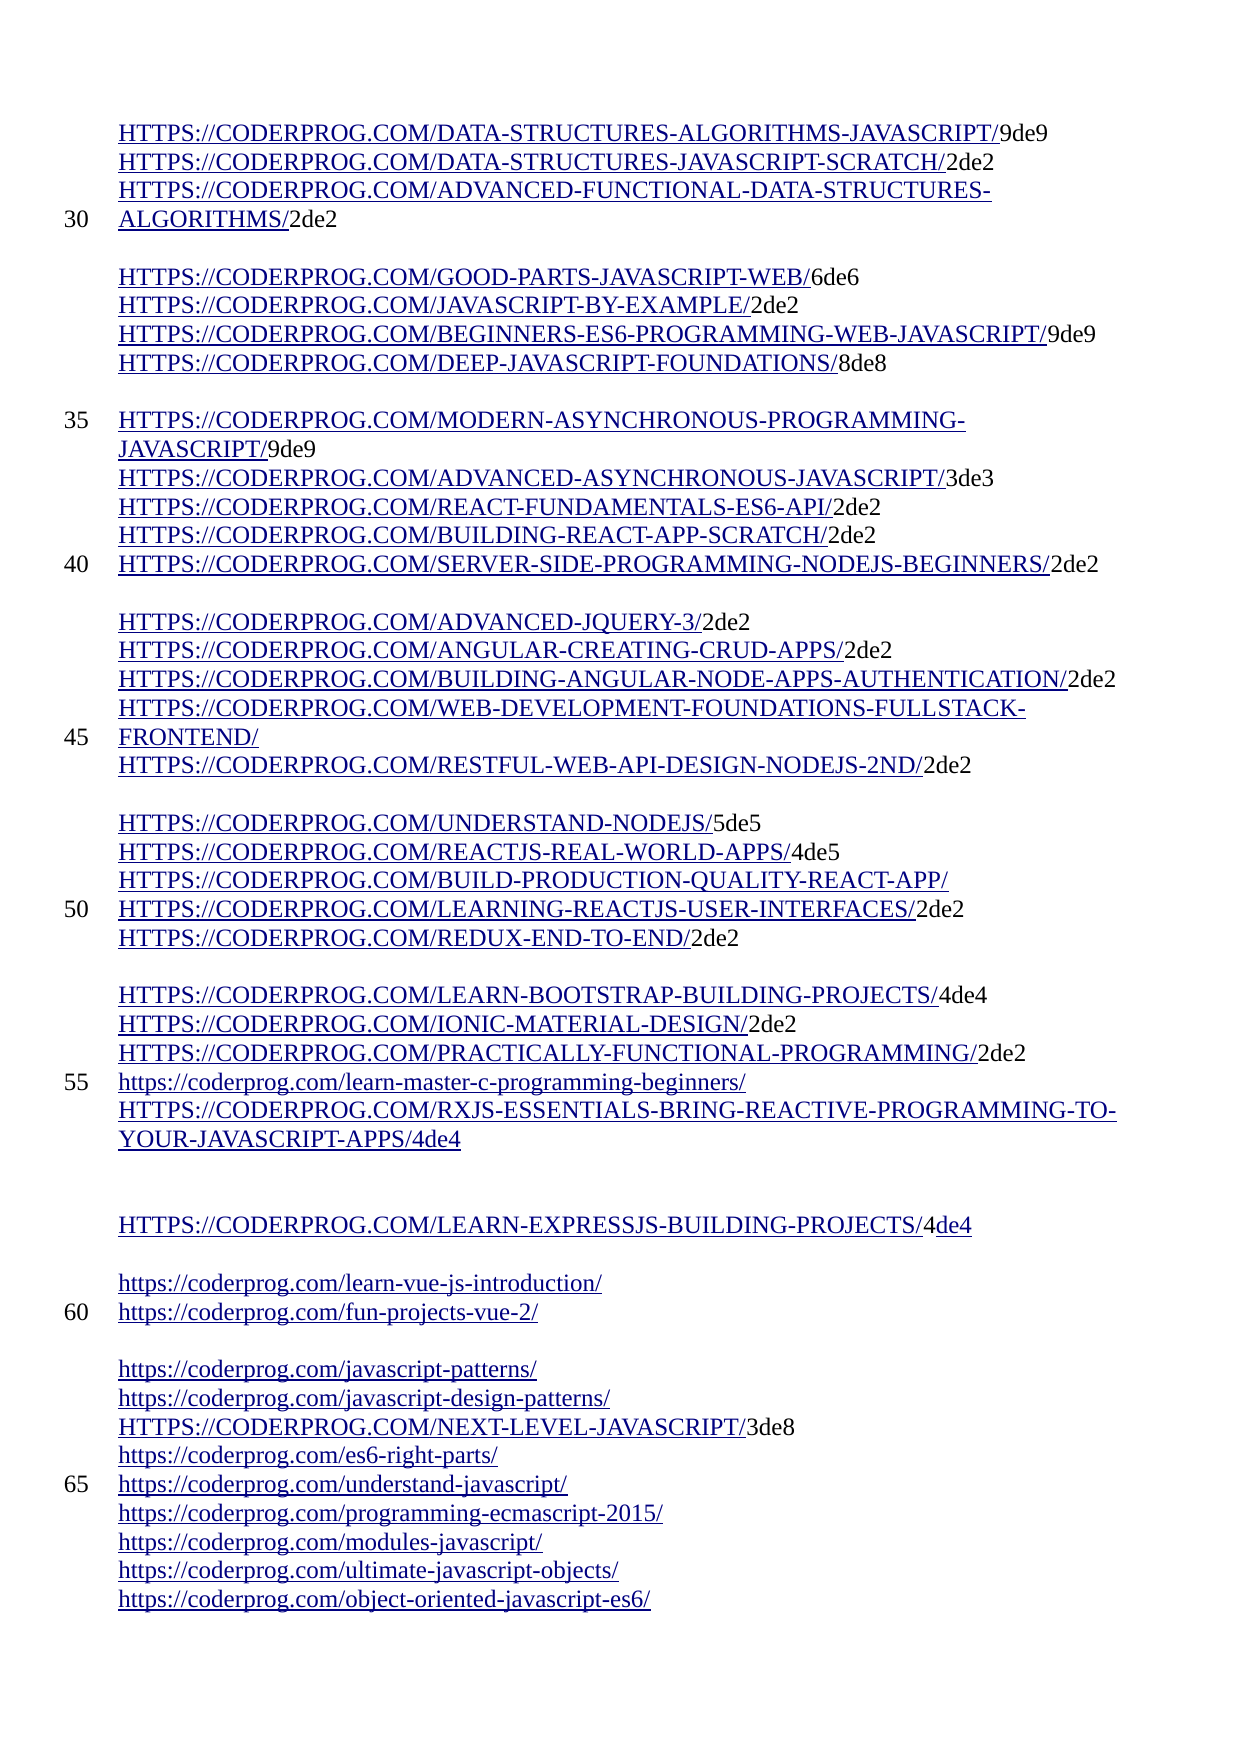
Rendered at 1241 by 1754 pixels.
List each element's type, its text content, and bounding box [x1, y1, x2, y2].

text HTTPS://CODERPROG.COM/ADVANCED-FUNCTIONAL-DATA-STRUCTURES-ALGORITHMS/2de2 [118, 176, 1122, 233]
text HTTPS://CODERPROG.COM/RXJS-ESSENTIALS-BRING-REACTIVE-PROGRAMMING-TO-YOUR-JAVASCRIPT-APPS/4de4 [118, 1096, 1122, 1153]
text HTTPS://CODERPROG.COM/LEARN-BOOTSTRAP-BUILDING-PROJECTS/4de4 [118, 981, 1122, 1009]
text https://coderprog.com/programming-ecmascript-2015/ [118, 1498, 1122, 1527]
text HTTPS://CODERPROG.COM/REACTJS-REAL-WORLD-APPS/4de5 [118, 837, 1122, 866]
text HTTPS://CODERPROG.COM/REACT-FUNDAMENTALS-ES6-API/2de2 [118, 492, 1122, 521]
text https://coderprog.com/ultimate-javascript-objects/ [118, 1556, 1122, 1584]
text https://coderprog.com/javascript-patterns/ [118, 1354, 1122, 1383]
text https://coderprog.com/javascript-design-patterns/ [118, 1383, 1122, 1412]
text HTTPS://CODERPROG.COM/DATA-STRUCTURES-JAVASCRIPT-SCRATCH/2de2 [118, 147, 1122, 176]
text https://coderprog.com/understand-javascript/ [118, 1469, 1122, 1498]
text HTTPS://CODERPROG.COM/PRACTICALLY-FUNCTIONAL-PROGRAMMING/2de2 [118, 1038, 1122, 1067]
text HTTPS://CODERPROG.COM/BUILD-PRODUCTION-QUALITY-REACT-APP/ [118, 866, 1122, 894]
text HTTPS://CODERPROG.COM/ADVANCED-ASYNCHRONOUS-JAVASCRIPT/3de3 [118, 463, 1122, 492]
text HTTPS://CODERPROG.COM/MODERN-ASYNCHRONOUS-PROGRAMMING-JAVASCRIPT/9de9 [118, 406, 1122, 463]
text HTTPS://CODERPROG.COM/BEGINNERS-ES6-PROGRAMMING-WEB-JAVASCRIPT/9de9 [118, 319, 1122, 348]
text HTTPS://CODERPROG.COM/NEXT-LEVEL-JAVASCRIPT/3de8 [118, 1412, 1122, 1441]
text HTTPS://CODERPROG.COM/ADVANCED-JQUERY-3/2de2 [118, 607, 1122, 636]
text https://coderprog.com/modules-javascript/ [118, 1527, 1122, 1556]
text https://coderprog.com/fun-projects-vue-2/ [118, 1297, 1122, 1326]
text HTTPS://CODERPROG.COM/LEARNING-REACTJS-USER-INTERFACES/2de2 [118, 894, 1122, 923]
text HTTPS://CODERPROG.COM/GOOD-PARTS-JAVASCRIPT-WEB/6de6 [118, 262, 1122, 291]
text HTTPS://CODERPROG.COM/DEEP-JAVASCRIPT-FOUNDATIONS/8de8 [118, 348, 1122, 377]
text HTTPS://CODERPROG.COM/ANGULAR-CREATING-CRUD-APPS/2de2 [118, 636, 1122, 664]
text HTTPS://CODERPROG.COM/RESTFUL-WEB-API-DESIGN-NODEJS-2ND/2de2 [118, 751, 1122, 779]
text https://coderprog.com/object-oriented-javascript-es6/ [118, 1584, 1122, 1613]
text HTTPS://CODERPROG.COM/REDUX-END-TO-END/2de2 [118, 923, 1122, 952]
text HTTPS://CODERPROG.COM/UNDERSTAND-NODEJS/5de5 [118, 808, 1122, 837]
text https://coderprog.com/es6-right-parts/ [118, 1441, 1122, 1469]
text HTTPS://CODERPROG.COM/BUILDING-REACT-APP-SCRATCH/2de2 [118, 521, 1122, 549]
text HTTPS://CODERPROG.COM/IONIC-MATERIAL-DESIGN/2de2 [118, 1009, 1122, 1038]
text HTTPS://CODERPROG.COM/WEB-DEVELOPMENT-FOUNDATIONS-FULLSTACK-FRONTEND/ [118, 693, 1122, 751]
text HTTPS://CODERPROG.COM/DATA-STRUCTURES-ALGORITHMS-JAVASCRIPT/9de9 [118, 118, 1122, 147]
text HTTPS://CODERPROG.COM/LEARN-EXPRESSJS-BUILDING-PROJECTS/4de4 [118, 1211, 1122, 1239]
text https://coderprog.com/learn-vue-js-introduction/ [118, 1268, 1122, 1297]
text HTTPS://CODERPROG.COM/BUILDING-ANGULAR-NODE-APPS-AUTHENTICATION/2de2 [118, 664, 1122, 693]
text HTTPS://CODERPROG.COM/JAVASCRIPT-BY-EXAMPLE/2de2 [118, 291, 1122, 319]
text https://coderprog.com/learn-master-c-programming-beginners/ [118, 1067, 1122, 1096]
text HTTPS://CODERPROG.COM/SERVER-SIDE-PROGRAMMING-NODEJS-BEGINNERS/2de2 [118, 549, 1122, 578]
